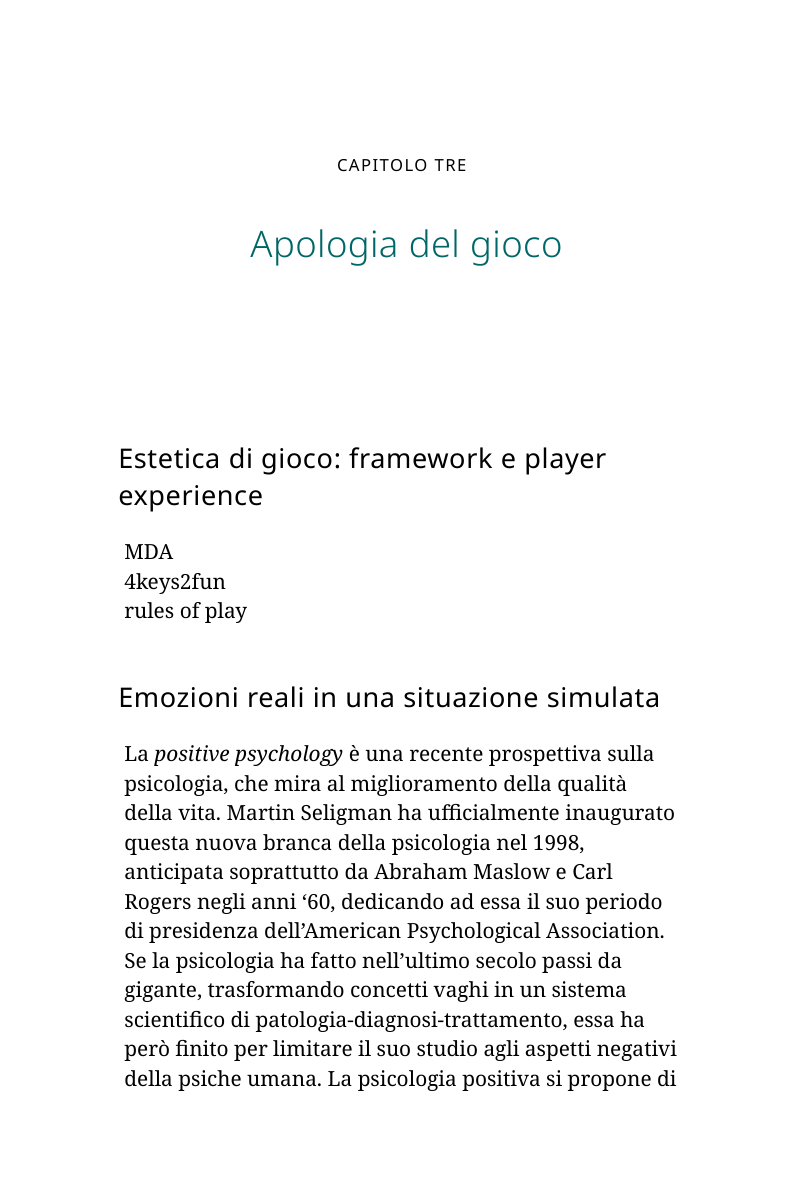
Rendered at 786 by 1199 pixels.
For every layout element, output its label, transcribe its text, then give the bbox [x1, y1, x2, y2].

subtitle Capitolo tre [124, 153, 679, 176]
text 4keys2fun [124, 566, 679, 595]
text rules of play [124, 595, 679, 625]
text La positive psychology è una recente prospettiva sulla psicologia, che mira al miglioramento della qualità della vita. Martin Seligman ha ufficialmente inaugurato questa nuova branca della psicologia nel 1998, anticipata soprattutto da Abraham Maslow e Carl Rogers negli anni ‘60, dedicando ad essa il suo periodo di presidenza dell’American Psychological Association. [124, 738, 679, 945]
subtitle Apologia del gioco [124, 218, 679, 268]
subtitle Emozioni reali in una situazione simulata [118, 678, 679, 715]
text Se la psicologia ha fatto nell’ultimo secolo passi da gigante, trasformando concetti vaghi in un sistema scientifico di patologia-diagnosi-trattamento, essa ha però finito per limitare il suo studio agli aspetti negativi della psiche umana. La psicologia positiva si propone di [124, 945, 679, 1092]
text MDA [124, 536, 679, 566]
subtitle Estetica di gioco: framework e player experience [118, 439, 679, 513]
